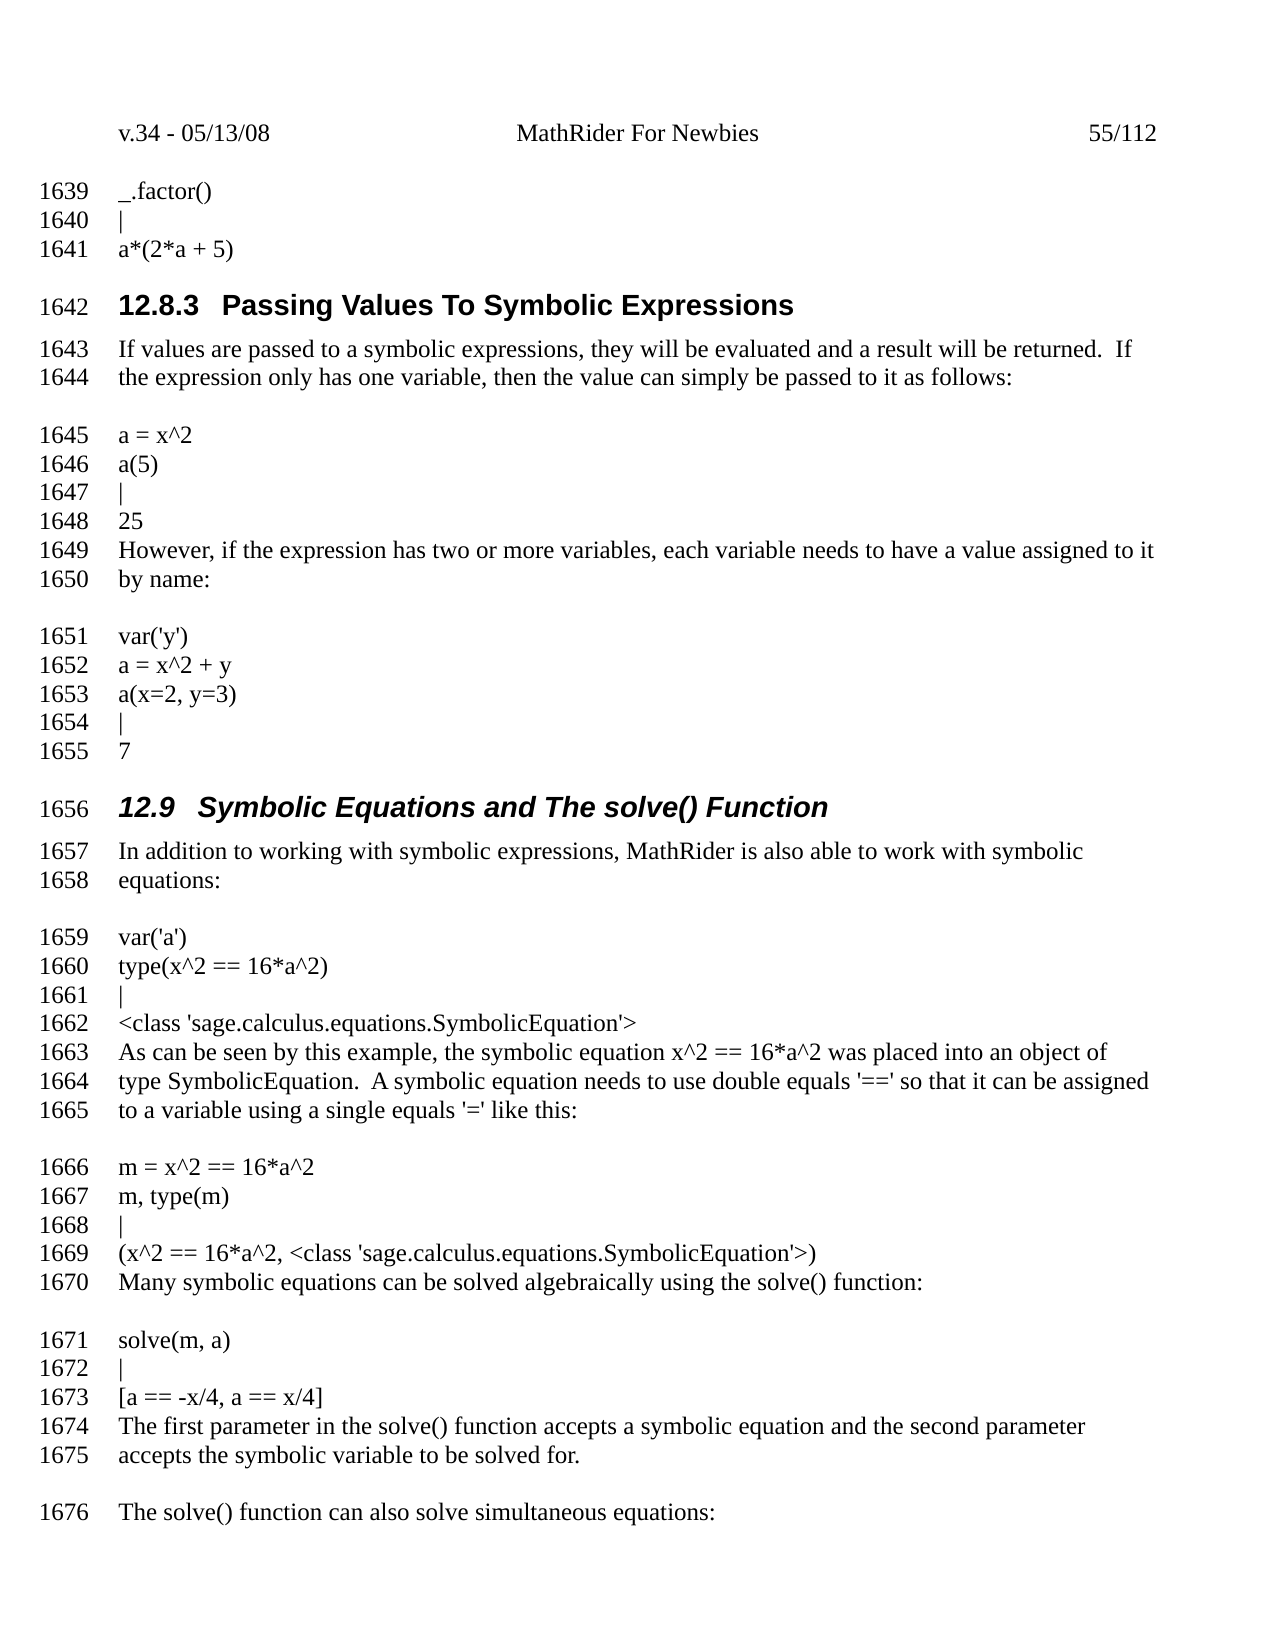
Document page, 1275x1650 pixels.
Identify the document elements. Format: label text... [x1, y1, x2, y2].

subtitle Passing Values To Symbolic Expressions [118, 288, 1157, 321]
text Many symbolic equations can be solved algebraically using the solve() function: [118, 1267, 1157, 1296]
text _.factor() [118, 176, 1157, 205]
text 7 [118, 736, 1157, 765]
text a(x=2, y=3) [118, 679, 1157, 707]
text var('y') [118, 621, 1157, 650]
text solve(m, a) [118, 1325, 1157, 1353]
text m = x^2 == 16*a^2 [118, 1152, 1157, 1181]
text (x^2 == 16*a^2, <class 'sage.calculus.equations.SymbolicEquation'>) [118, 1238, 1157, 1267]
text | [118, 1210, 1157, 1238]
text | [118, 707, 1157, 736]
text In addition to working with symbolic expressions, MathRider is also able to work with symbolic equations: [118, 836, 1157, 893]
text If values are passed to a symbolic expressions, they will be evaluated and a result will be returned. If the expression only has one variable, then the value can simply be passed to it as follows: [118, 334, 1157, 391]
text <class 'sage.calculus.equations.SymbolicEquation'> [118, 1008, 1157, 1037]
text 25 [118, 506, 1157, 535]
text type(x^2 == 16*a^2) [118, 951, 1157, 980]
text | [118, 205, 1157, 234]
subtitle Symbolic Equations and The solve() Function [118, 790, 1157, 823]
text a*(2*a + 5) [118, 234, 1157, 263]
text The first parameter in the solve() function accepts a symbolic equation and the second parameter accepts the symbolic variable to be solved for. [118, 1411, 1157, 1468]
text a = x^2 + y [118, 650, 1157, 679]
text | [118, 980, 1157, 1008]
text a(5) [118, 449, 1157, 477]
text However, if the expression has two or more variables, each variable needs to have a value assigned to it by name: [118, 535, 1157, 592]
text | [118, 1353, 1157, 1382]
text | [118, 477, 1157, 506]
text As can be seen by this example, the symbolic equation x^2 == 16*a^2 was placed into an object of type SymbolicEquation. A symbolic equation needs to use double equals '==' so that it can be assigned to a variable using a single equals '=' like this: [118, 1037, 1157, 1123]
text [a == -x/4, a == x/4] [118, 1382, 1157, 1411]
text The solve() function can also solve simultaneous equations: [118, 1497, 1157, 1526]
text var('a') [118, 922, 1157, 951]
text m, type(m) [118, 1181, 1157, 1210]
text a = x^2 [118, 420, 1157, 449]
